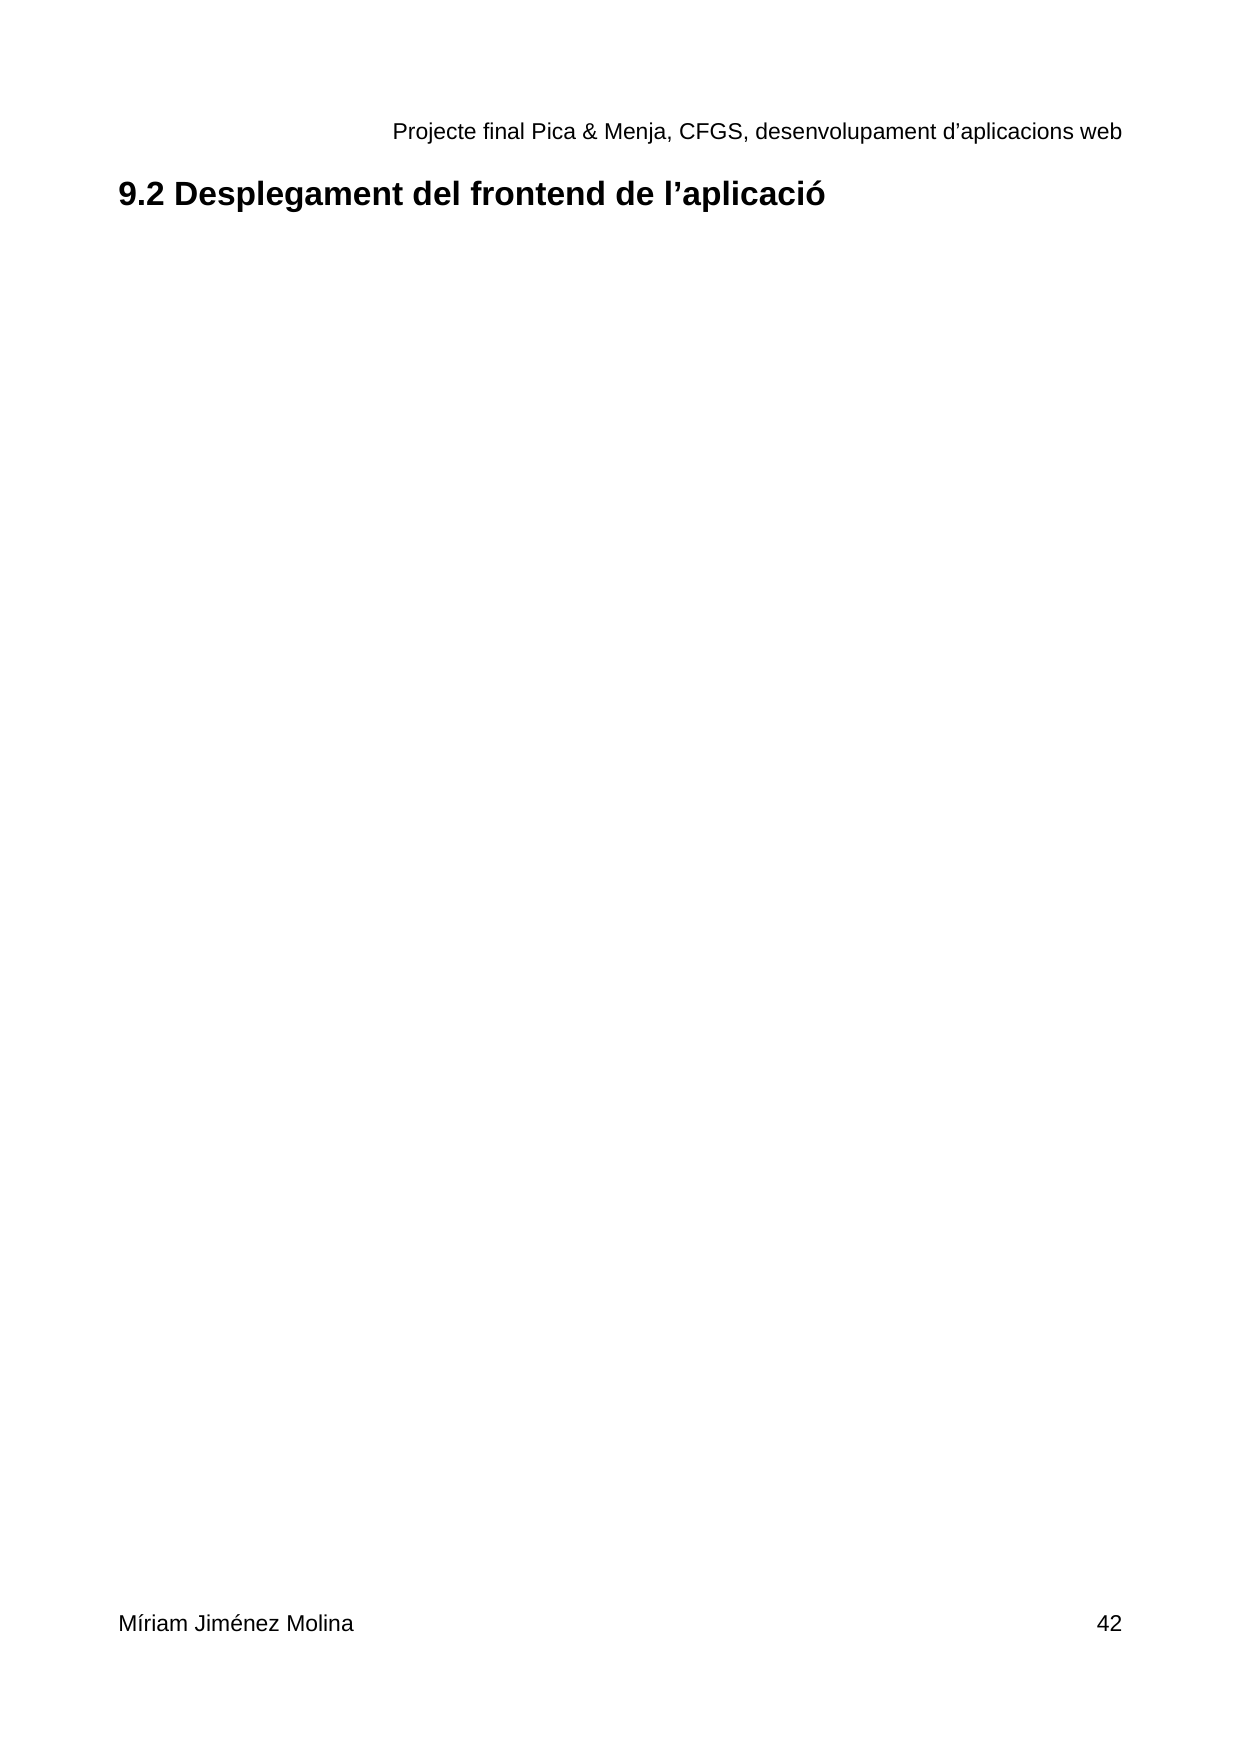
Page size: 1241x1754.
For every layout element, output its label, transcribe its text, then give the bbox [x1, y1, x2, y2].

subtitle 9.2 Desplegament del frontend de l’aplicació [118, 174, 1122, 213]
